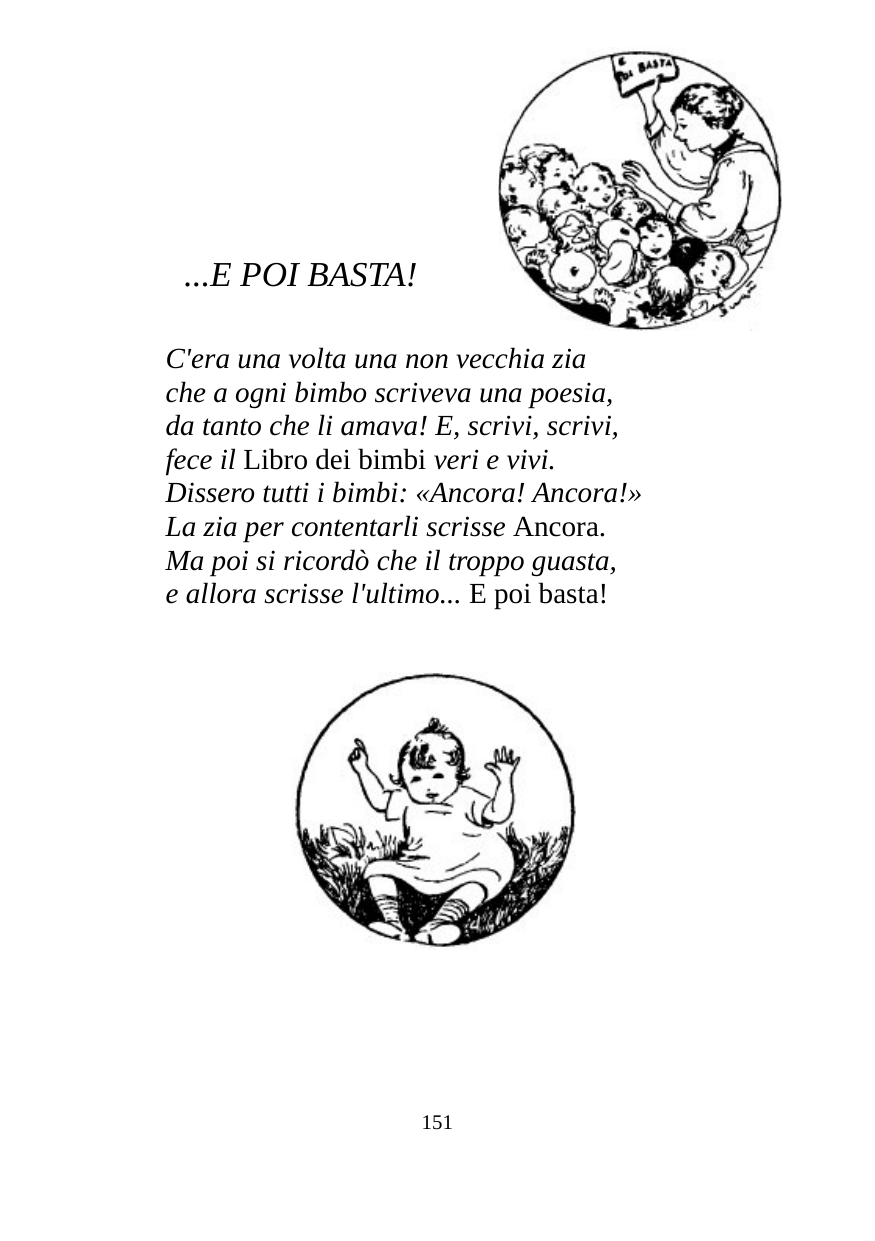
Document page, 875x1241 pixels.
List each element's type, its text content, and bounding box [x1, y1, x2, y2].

subtitle ...E POI BASTA! [106, 254, 498, 294]
picture [291, 672, 579, 950]
picture [498, 47, 782, 331]
text C'era una volta una non vecchia zia che a ogni bimbo scriveva una poesia, da tanto che li amava! E, scrivi, scrivi, fece il Libro dei bimbi veri e vivi. Dissero tutti i bimbi: «Ancora! Ancora!» La zia per contentarli scrisse Ancora. Ma poi si ricordò che il troppo guasta, e allora scrisse l'ultimo... E poi basta! [165, 341, 768, 610]
